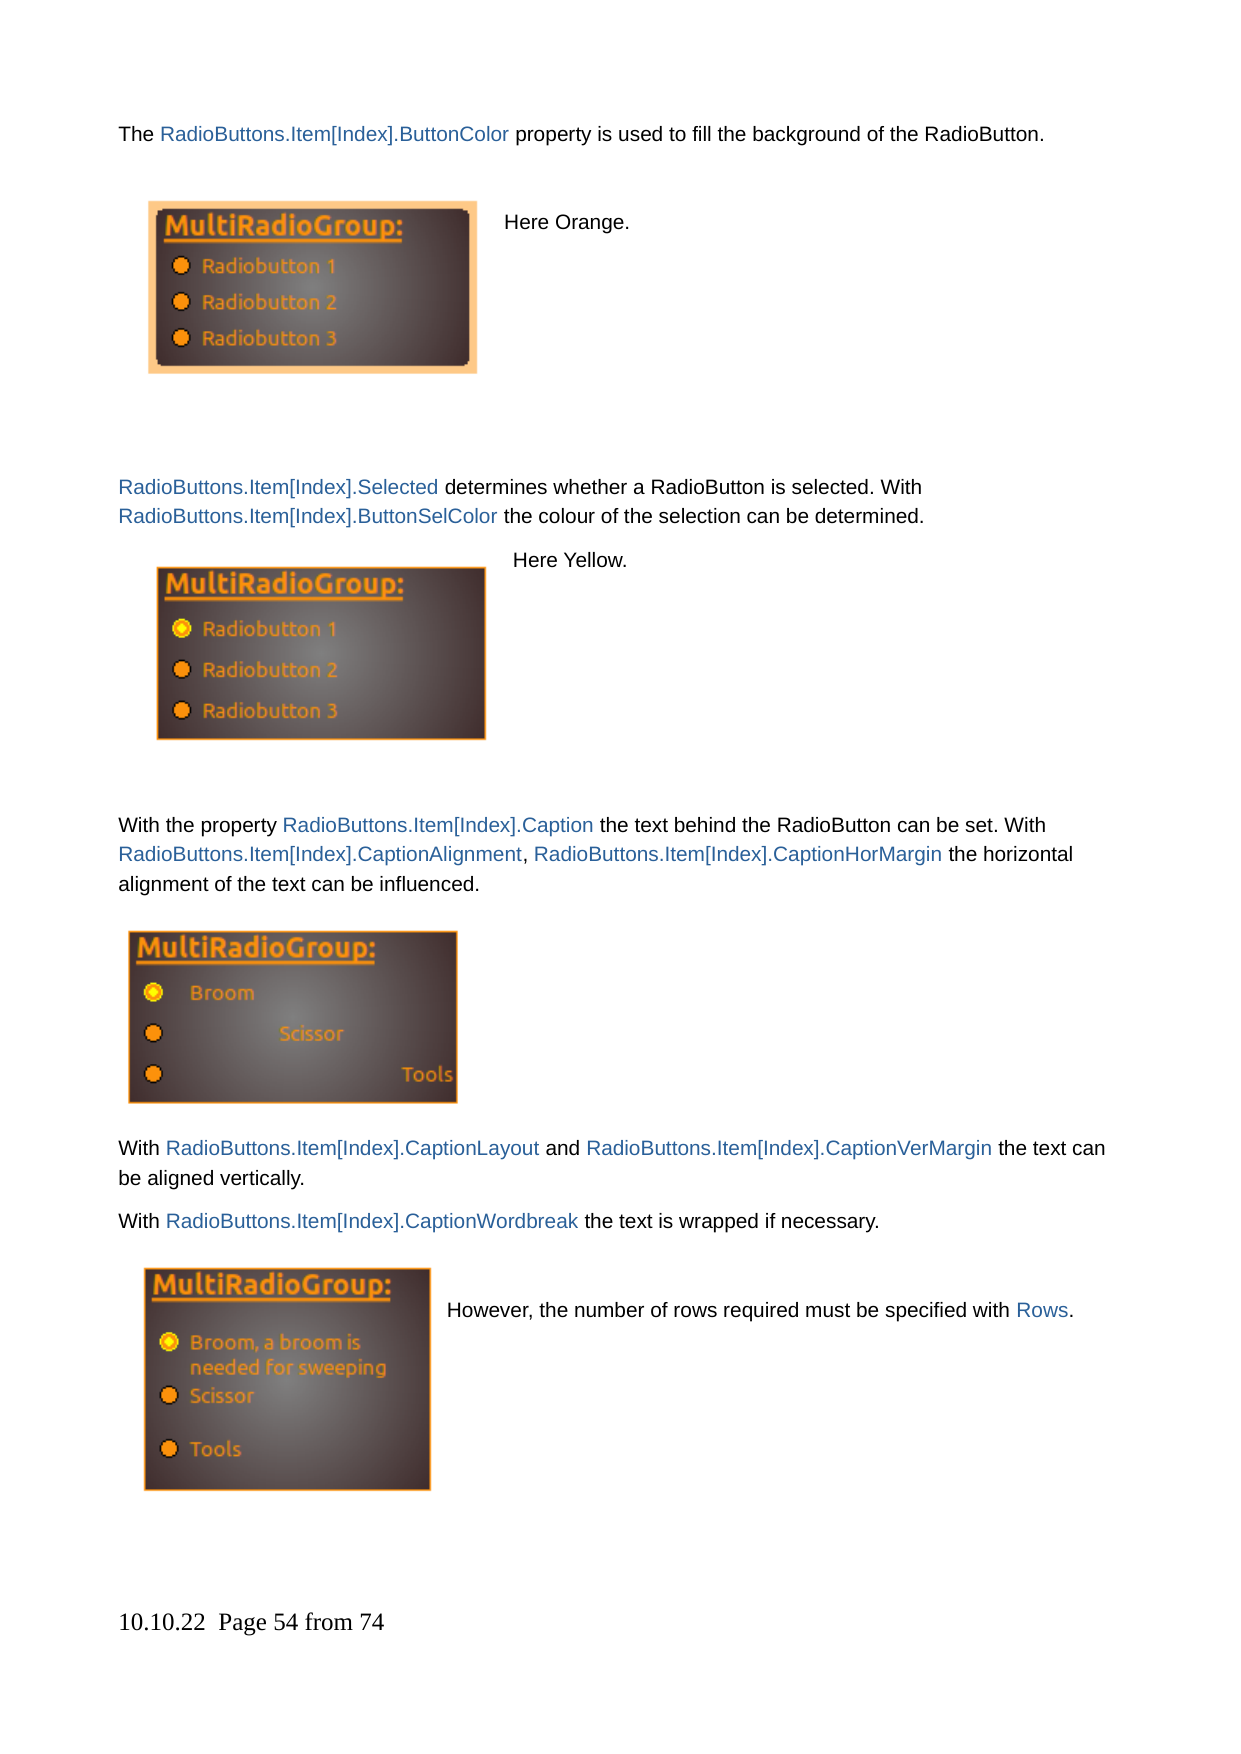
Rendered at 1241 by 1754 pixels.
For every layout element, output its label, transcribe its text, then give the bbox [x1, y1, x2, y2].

text RadioButtons.Item[Index].Selected determines whether a RadioButton is selected. With RadioButtons.Item[Index].ButtonSelColor the colour of the selection can be determined. [118, 471, 1122, 529]
text Here Yellow. [118, 544, 1122, 574]
text [118, 206, 136, 236]
text With the property RadioButtons.Item[Index].Caption the text behind the RadioButton can be set. With RadioButtons.Item[Index].CaptionAlignment, RadioButtons.Item[Index].CaptionHorMargin the horizontal alignment of the text can be influenced. [118, 808, 1122, 897]
picture [117, 917, 469, 1118]
picture [146, 553, 502, 756]
text With RadioButtons.Item[Index].CaptionWordbreak the text is wrapped if necessary. [118, 1205, 1122, 1235]
picture [127, 1255, 447, 1510]
text The RadioButtons.Item[Index].ButtonColor property is used to fill the background of the RadioButton. [118, 118, 1122, 148]
text However, the number of rows required must be specified with Rows. [447, 1293, 1122, 1323]
text Here Orange. [493, 206, 1122, 236]
text With RadioButtons.Item[Index].CaptionLayout and RadioButtons.Item[Index].CaptionVerMargin the text can be aligned vertically. [118, 1132, 1122, 1191]
picture [136, 184, 493, 396]
